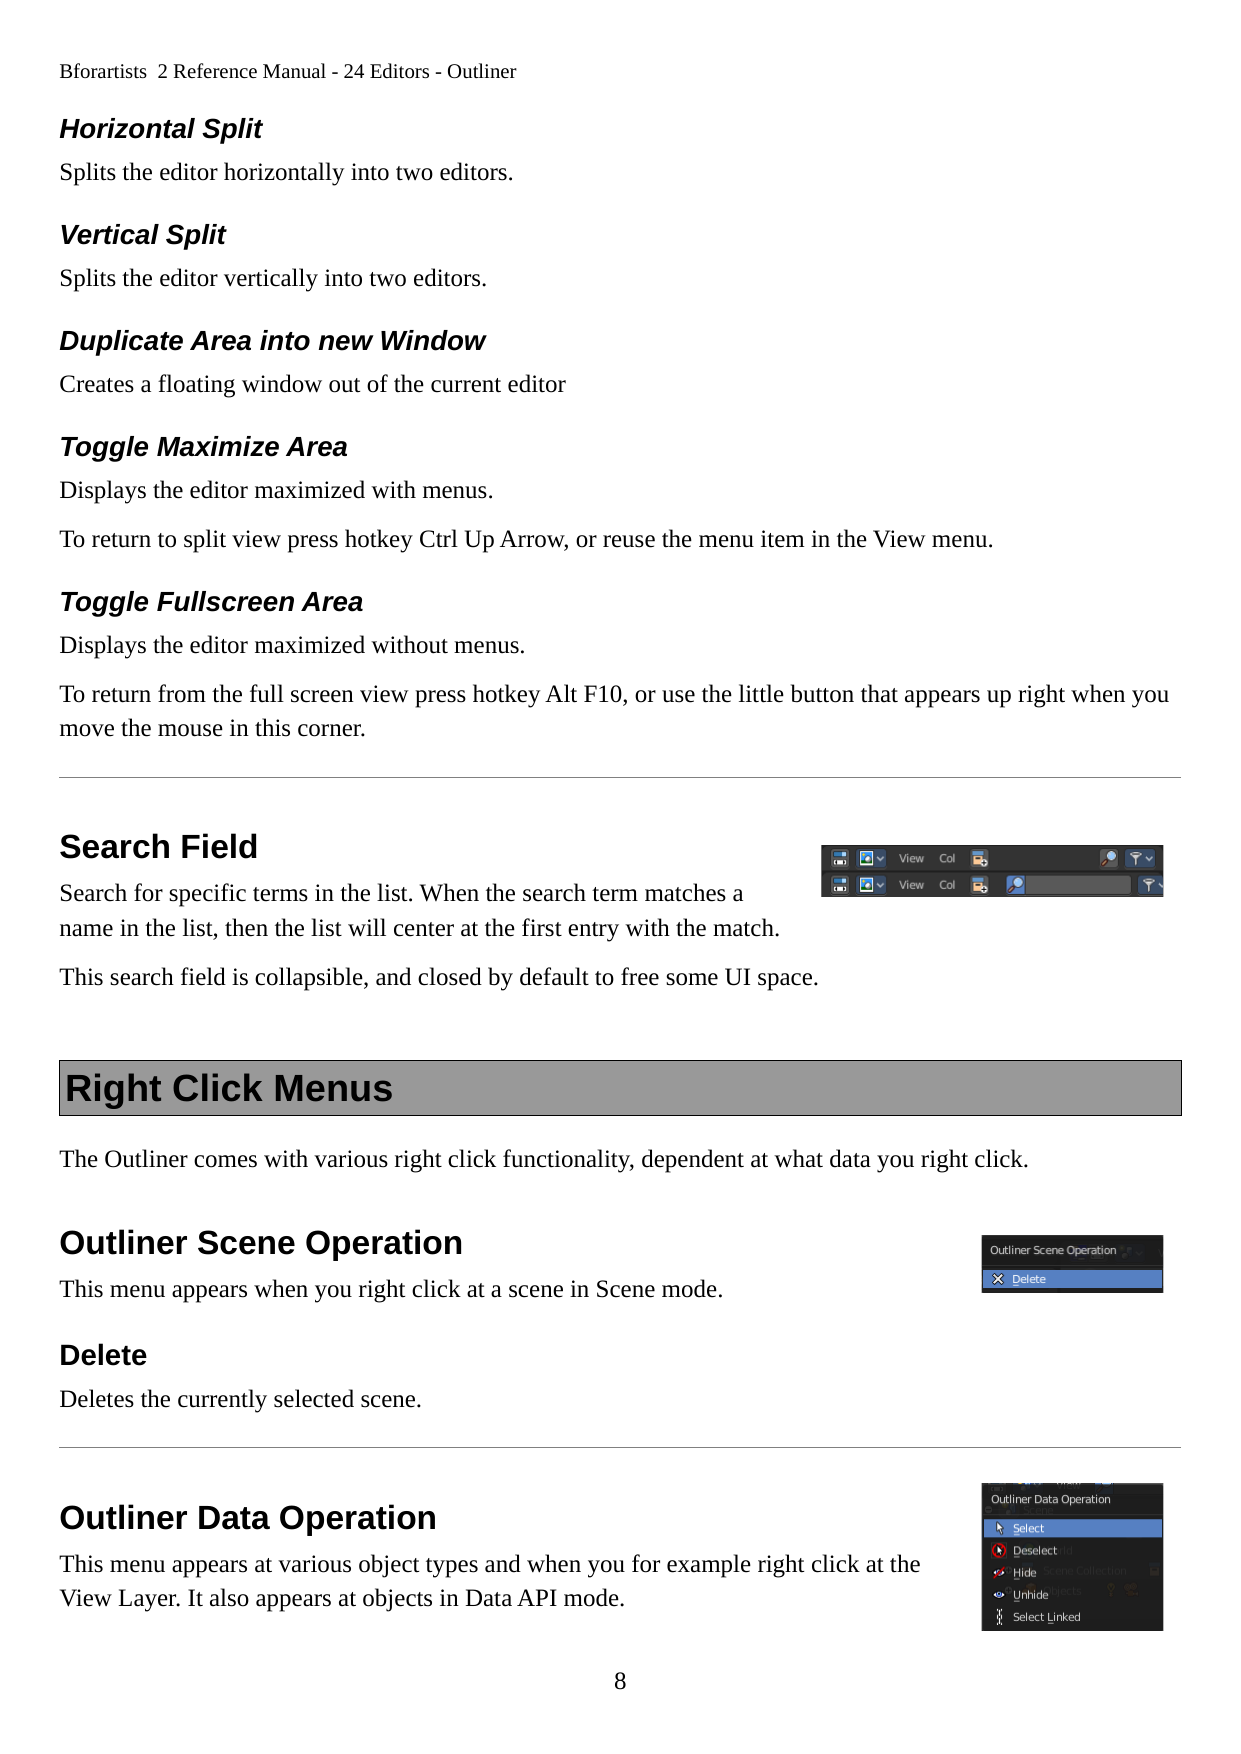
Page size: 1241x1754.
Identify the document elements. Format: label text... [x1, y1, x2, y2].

subtitle Vertical Split [59, 218, 1181, 250]
text Displays the editor maximized with menus. [59, 475, 1181, 503]
text Deletes the currently selected scene. [59, 1384, 1181, 1412]
subtitle Horizontal Split [59, 113, 1181, 144]
picture [981, 1483, 1164, 1631]
text The Outliner comes with various right click functionality, dependent at what data you right click. [59, 1144, 1181, 1173]
text This search field is collapsible, and closed by default to free some UI space. [59, 962, 1181, 991]
text To return from the full screen view press hotkey Alt F10, or use the little button that appears up right when you move the mouse in this corner. [59, 679, 1181, 742]
subtitle Duplicate Area into new Window [59, 324, 1181, 356]
text To return to split view press hotkey Ctrl Up Arrow, or reuse the menu item in the View menu. [59, 524, 1181, 553]
table_header Right Click Menus [60, 1061, 1181, 1115]
text This menu appears when you right click at a scene in Scene mode. [59, 1274, 1181, 1302]
text Creates a floating window out of the current editor [59, 369, 1181, 398]
subtitle Outliner Data Operation [59, 1498, 981, 1536]
picture [821, 845, 1164, 897]
subtitle Outliner Scene Operation [59, 1223, 1181, 1261]
picture [981, 1235, 1164, 1293]
text Splits the editor horizontally into two editors. [59, 157, 1181, 186]
subtitle Toggle Maximize Area [59, 430, 1181, 462]
text Splits the editor vertically into two editors. [59, 263, 1181, 292]
subtitle Toggle Fullscreen Area [59, 585, 1181, 617]
subtitle [1164, 1498, 1181, 1536]
subtitle Search Field [59, 827, 1181, 866]
text Displays the editor maximized without menus. [59, 630, 1181, 658]
subtitle Delete [59, 1337, 1181, 1371]
text This menu appears at various object types and when you for example right click at the View Layer. It also appears at objects in Data API mode. [59, 1549, 981, 1612]
text Search for specific terms in the list. When the search term matches a name in the list, then the list will center at the first entry with the match. [59, 878, 1181, 942]
